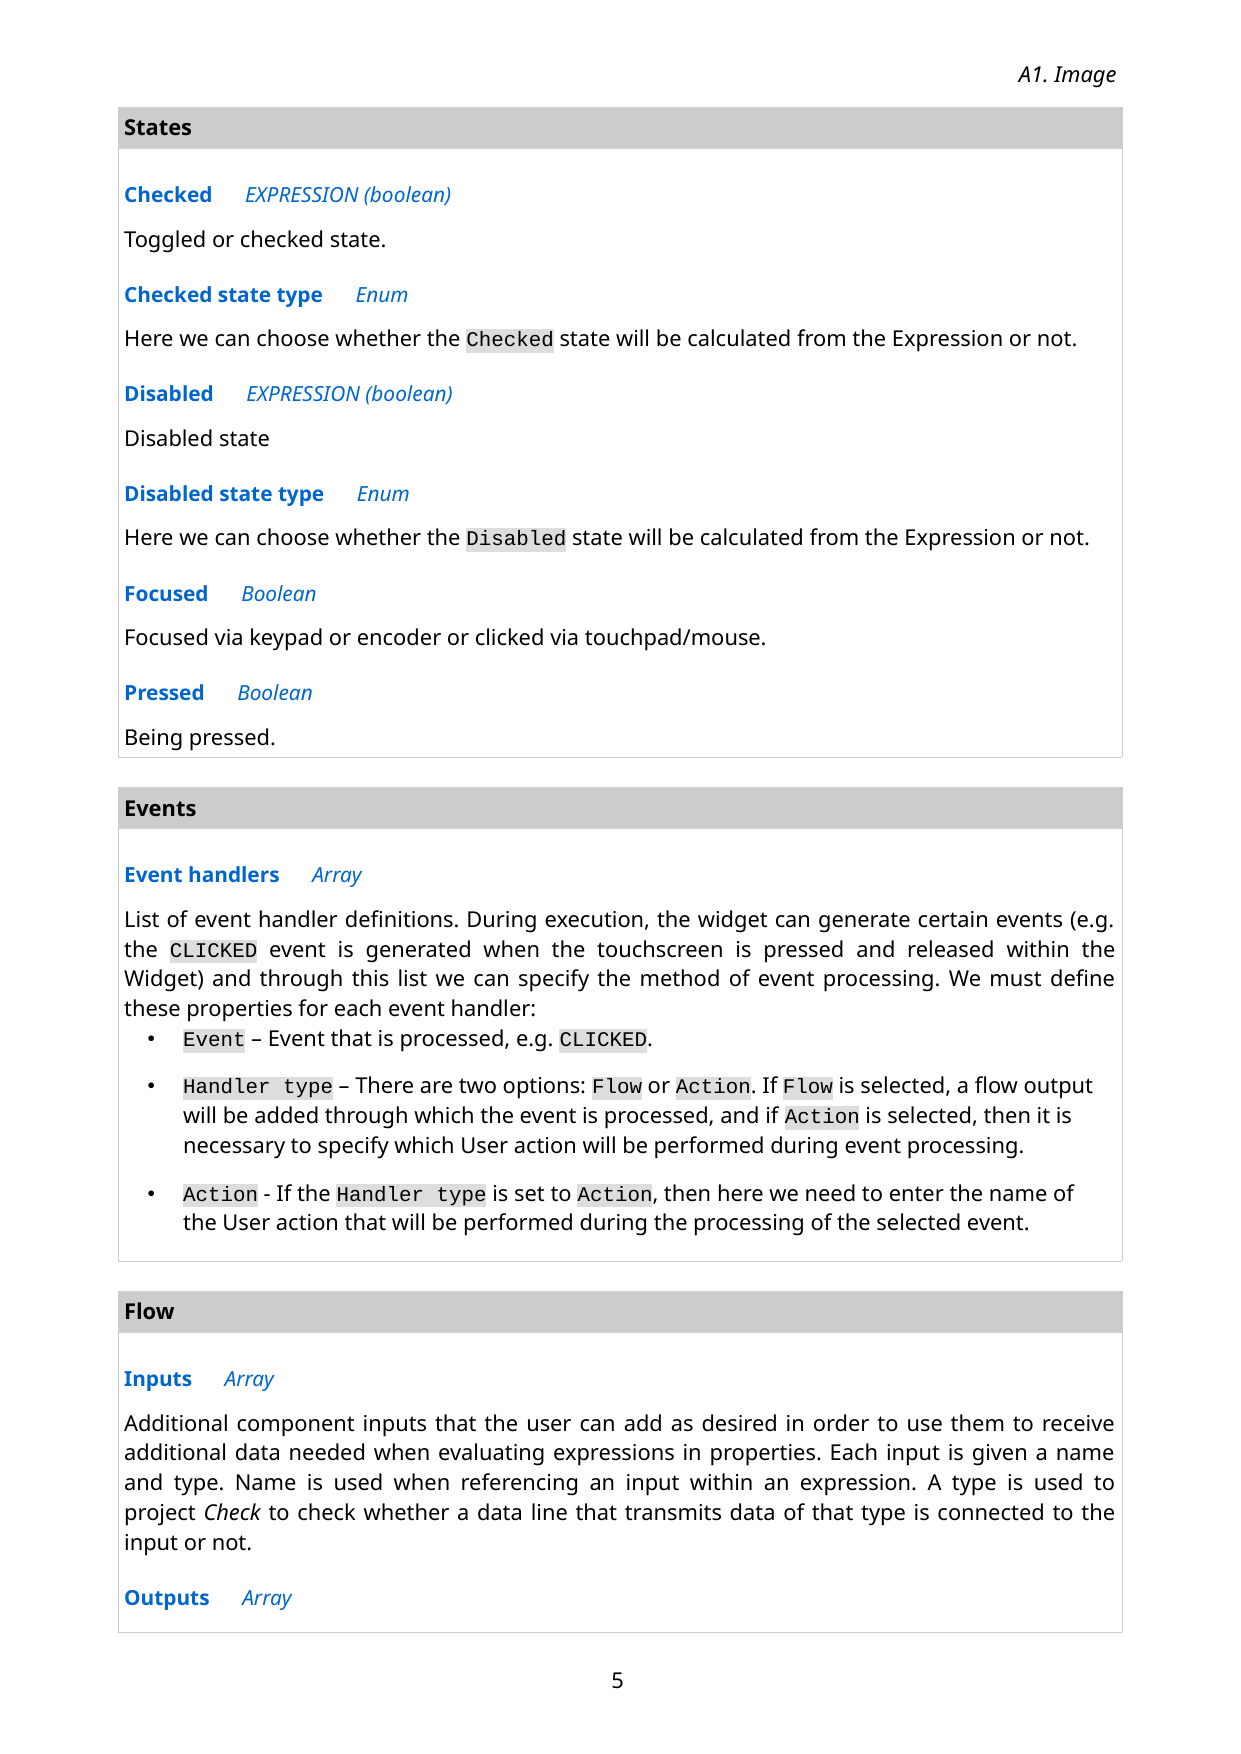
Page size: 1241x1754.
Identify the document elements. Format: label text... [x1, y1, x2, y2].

table_cell Event handlers Array List of event handler definitions. During execution, the widget can generate certain events (e.g. the CLICKED event is generated when the touchscreen is pressed and released within the Widget) and through this list we can specify the method of event processing. We must define these properties for each event handler: Event – Event that is processed, e.g. CLICKED. Handler type – There are two options: Flow or Action. If Flow is selected, a flow output will be added through which the event is processed, and if Action is selected, then it is necessary to specify which User action will be performed during event processing. Action - If the Handler type is set to Action, then here we need to enter the name of the User action that will be performed during the processing of the selected event. [119, 829, 1122, 1261]
table_cell Inputs Array Additional component inputs that the user can add as desired in order to use them to receive additional data needed when evaluating expressions in properties. Each input is given a name and type. Name is used when referencing an input within an expression. A type is used to project Check to check whether a data line that transmits data of that type is connected to the input or not. Outputs Array [119, 1333, 1122, 1632]
table_header Flow [119, 1292, 1122, 1332]
table_header Events [119, 788, 1122, 828]
table_header States [119, 108, 1122, 148]
table_cell Checked EXPRESSION (boolean) Toggled or checked state. Checked state type Enum Here we can choose whether the Checked state will be calculated from the Expression or not. Disabled EXPRESSION (boolean) Disabled state Disabled state type Enum Here we can choose whether the Disabled state will be calculated from the Expression or not. Focused Boolean Focused via keypad or encoder or clicked via touchpad/mouse. Pressed Boolean Being pressed. [119, 149, 1122, 757]
